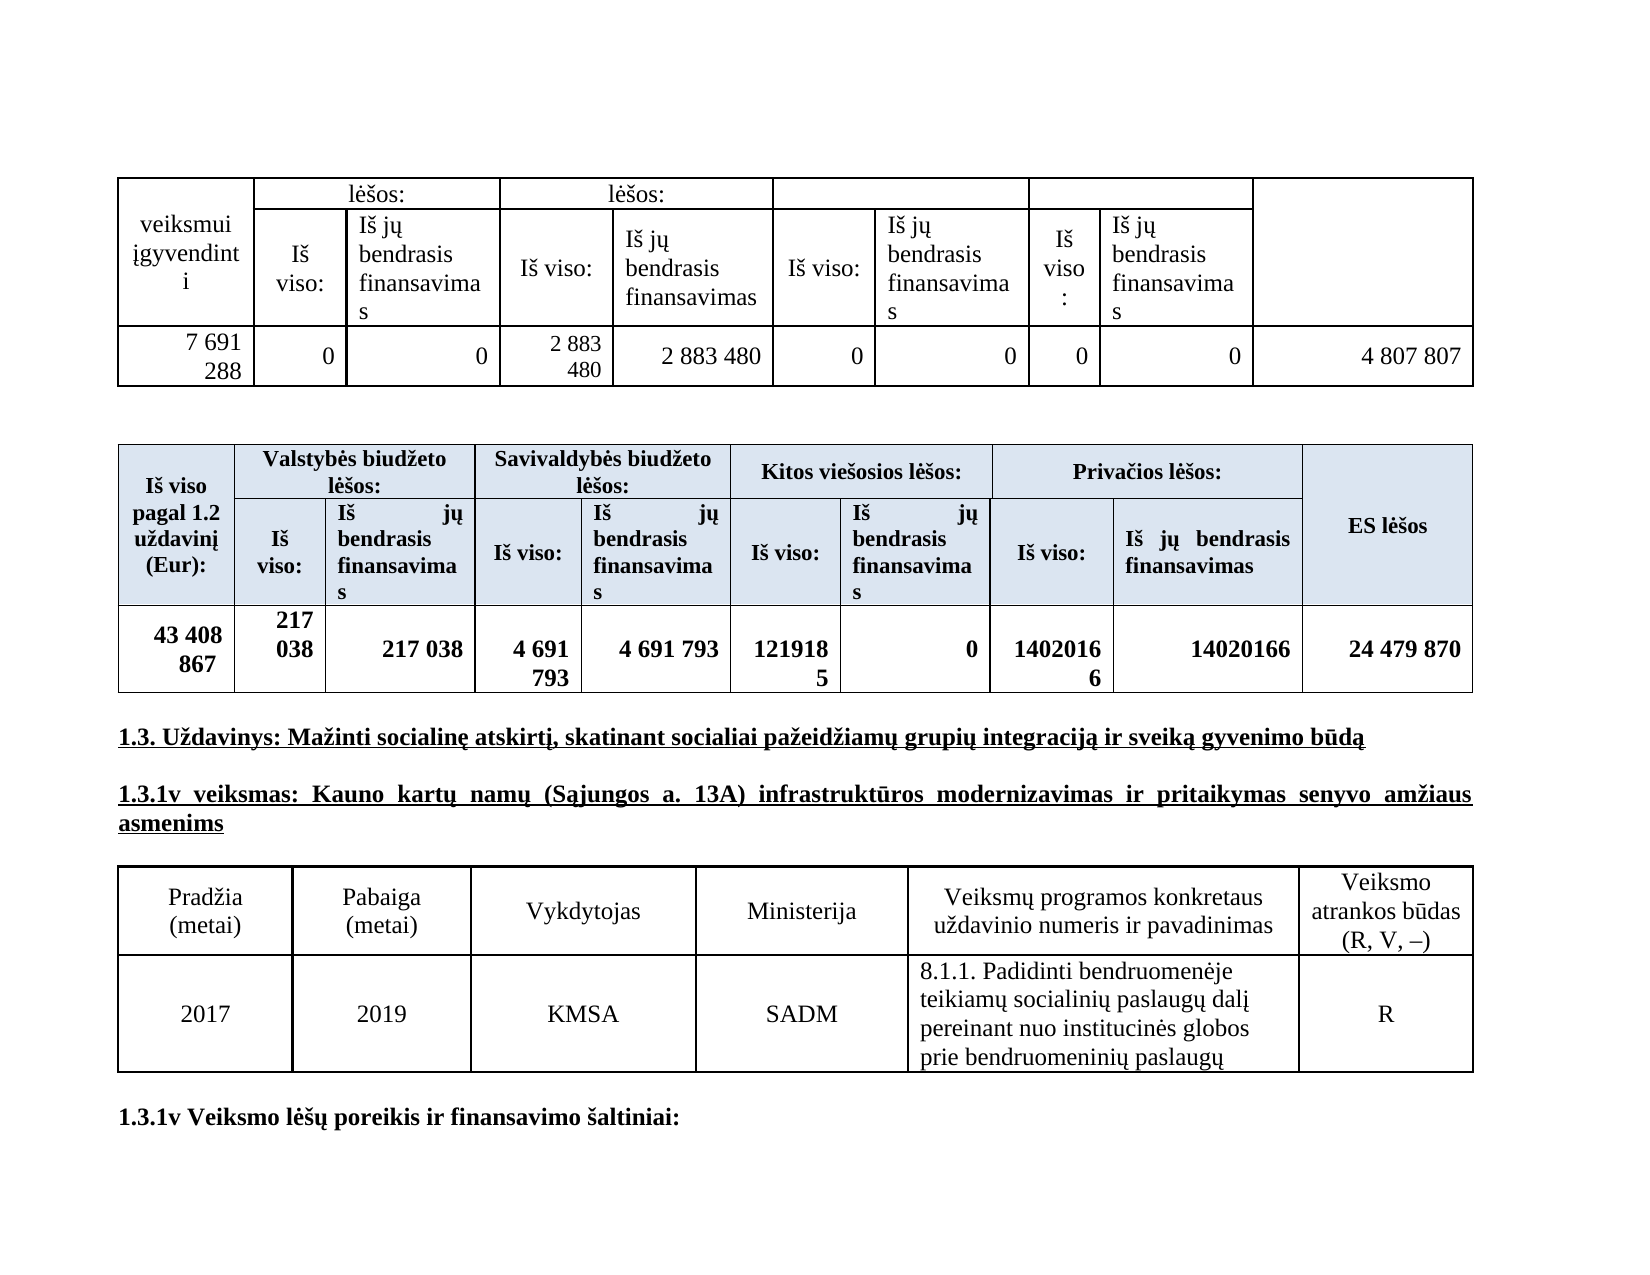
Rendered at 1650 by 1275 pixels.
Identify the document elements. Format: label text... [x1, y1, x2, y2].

table_cell Iš viso: [1030, 210, 1099, 325]
table_header [774, 179, 1028, 208]
table_header Iš viso pagal 1.2 uždavinį (Eur): [119, 445, 234, 604]
table_cell Iš jų bendrasis finansavimas [876, 210, 1028, 325]
text 1.3. Uždavinys: Mažinti socialinę atskirtį, skatinant socialiai pažeidžiamų grupių integraciją ir sveiką gyvenimo būdą [118, 722, 1473, 750]
table_cell Iš viso: [731, 499, 840, 604]
table_cell Iš jų bendrasis finansavimas [326, 499, 474, 604]
table_cell 1219185 [731, 606, 840, 692]
table_cell Iš viso: [501, 210, 612, 325]
table_cell 0 [774, 327, 874, 385]
table_header Valstybės biudžeto lėšos: [235, 445, 474, 498]
table_header lėšos: [501, 179, 772, 208]
table_cell Iš viso: [255, 210, 345, 325]
table_cell 4 691 793 [582, 606, 730, 692]
table_header veiksmui įgyvendinti [119, 179, 253, 325]
table_header Vykdytojas [472, 868, 695, 954]
table_header Kitos viešosios lėšos: [731, 445, 992, 498]
table_cell 14020166 [991, 606, 1113, 692]
table_cell Iš jų bendrasis finansavimas [1114, 499, 1302, 604]
table_cell KMSA [472, 956, 695, 1071]
table_cell 0 [255, 327, 345, 385]
table_cell 4 691 793 [476, 606, 581, 692]
table_cell Iš viso: [235, 499, 325, 604]
table_cell 0 [348, 327, 499, 385]
table_header Savivaldybės biudžeto lėšos: [476, 445, 730, 498]
table_cell 2017 [119, 956, 291, 1071]
table_cell 43 408 867 [119, 606, 234, 692]
table_cell Iš viso: [991, 499, 1113, 604]
table_cell Iš jų bendrasis finansavimas [614, 210, 772, 325]
table_cell R [1300, 956, 1472, 1071]
table_cell 24 479 870 [1303, 606, 1472, 692]
table_header Veiksmų programos konkretaus uždavinio numeris ir pavadinimas [909, 868, 1298, 954]
table_cell Iš jų bendrasis finansavimas [582, 499, 730, 604]
table_header Pabaiga (metai) [294, 868, 470, 954]
table_cell Iš viso: [774, 210, 874, 325]
text asmenims [118, 806, 1473, 837]
table_cell Iš jų bendrasis finansavimas [841, 499, 989, 604]
table_cell 0 [1101, 327, 1252, 385]
table_cell 4 807 807 [1254, 327, 1472, 385]
table_cell 2 883 480 [614, 327, 772, 385]
table_cell 14020166 [1114, 606, 1302, 692]
table_header [1030, 179, 1252, 208]
table_header Pradžia (metai) [119, 868, 291, 954]
table_cell Iš viso: [476, 499, 581, 604]
table_cell 0 [841, 606, 989, 692]
table_cell 2 883 480 [501, 327, 612, 385]
table_cell 217 038 [235, 606, 325, 692]
table_cell Iš jų bendrasis finansavimas [1101, 210, 1252, 325]
table_cell 0 [876, 327, 1028, 385]
text 1.3.1v veiksmas: Kauno kartų namų (Sąjungos a. 13A) infrastruktūros modernizavimas ir pritaikymas senyvo amžiaus [118, 779, 1473, 804]
table_cell 2019 [294, 956, 470, 1071]
table_cell SADM [697, 956, 907, 1071]
table_header ES lėšos [1303, 445, 1472, 604]
table_cell 217 038 [326, 606, 474, 692]
table_cell Iš jų bendrasis finansavimas [348, 210, 499, 325]
table_cell 7 691 288 [119, 327, 253, 385]
table_header [1254, 179, 1472, 325]
table_header Privačios lėšos: [993, 445, 1302, 498]
table_cell 8.1.1. Padidinti bendruomenėje teikiamų socialinių paslaugų dalį pereinant nuo institucinės globos prie bendruomeninių paslaugų [909, 956, 1298, 1071]
table_header Ministerija [697, 868, 907, 954]
table_cell 0 [1030, 327, 1099, 385]
table_header lėšos: [255, 179, 499, 208]
table_header Veiksmo atrankos būdas (R, V, –) [1300, 868, 1472, 954]
text 1.3.1v Veiksmo lėšų poreikis ir finansavimo šaltiniai: [118, 1102, 1473, 1130]
